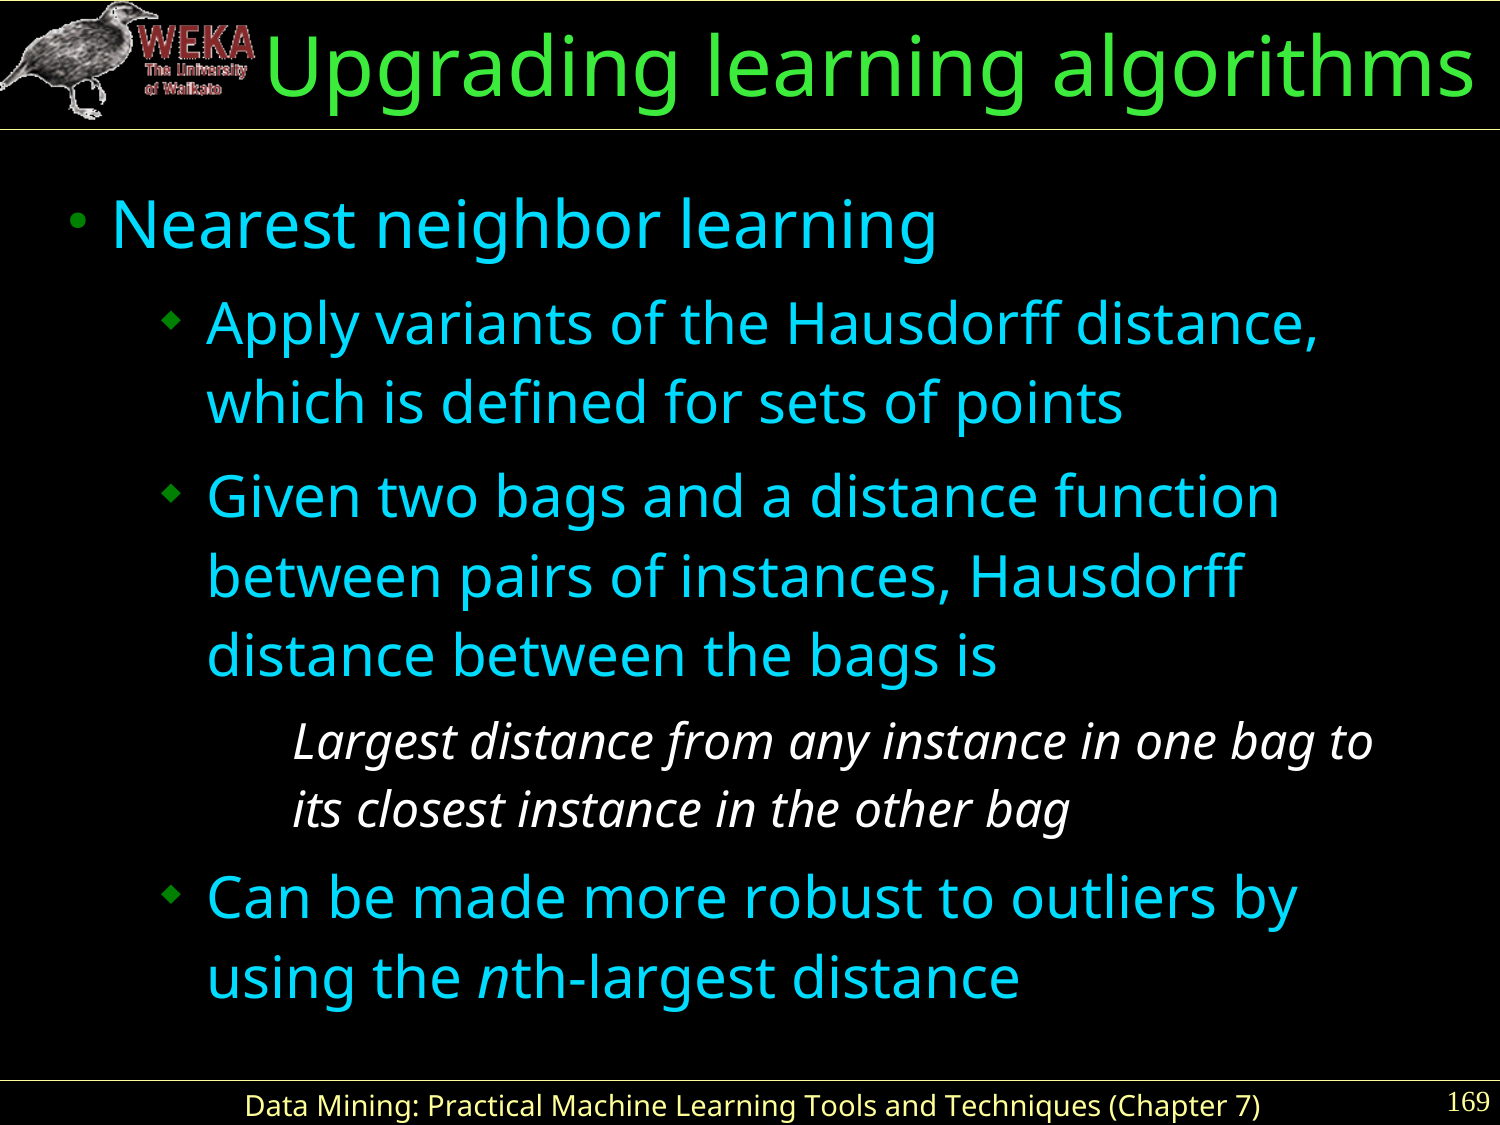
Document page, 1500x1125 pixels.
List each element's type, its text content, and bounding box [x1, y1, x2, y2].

picture [0, 1, 263, 129]
list Nearest neighbor learning Apply variants of the Hausdorff distance, which is defined for sets of points Given two bags and a distance function between pairs of instances, Hausdorff distance between the bags is Largest distance from any instance in one bag to its closest instance in the other bag Can be made more robust to outliers by using the nth-largest distance [67, 177, 1418, 1093]
title Upgrading learning algorithms [263, 0, 1500, 159]
